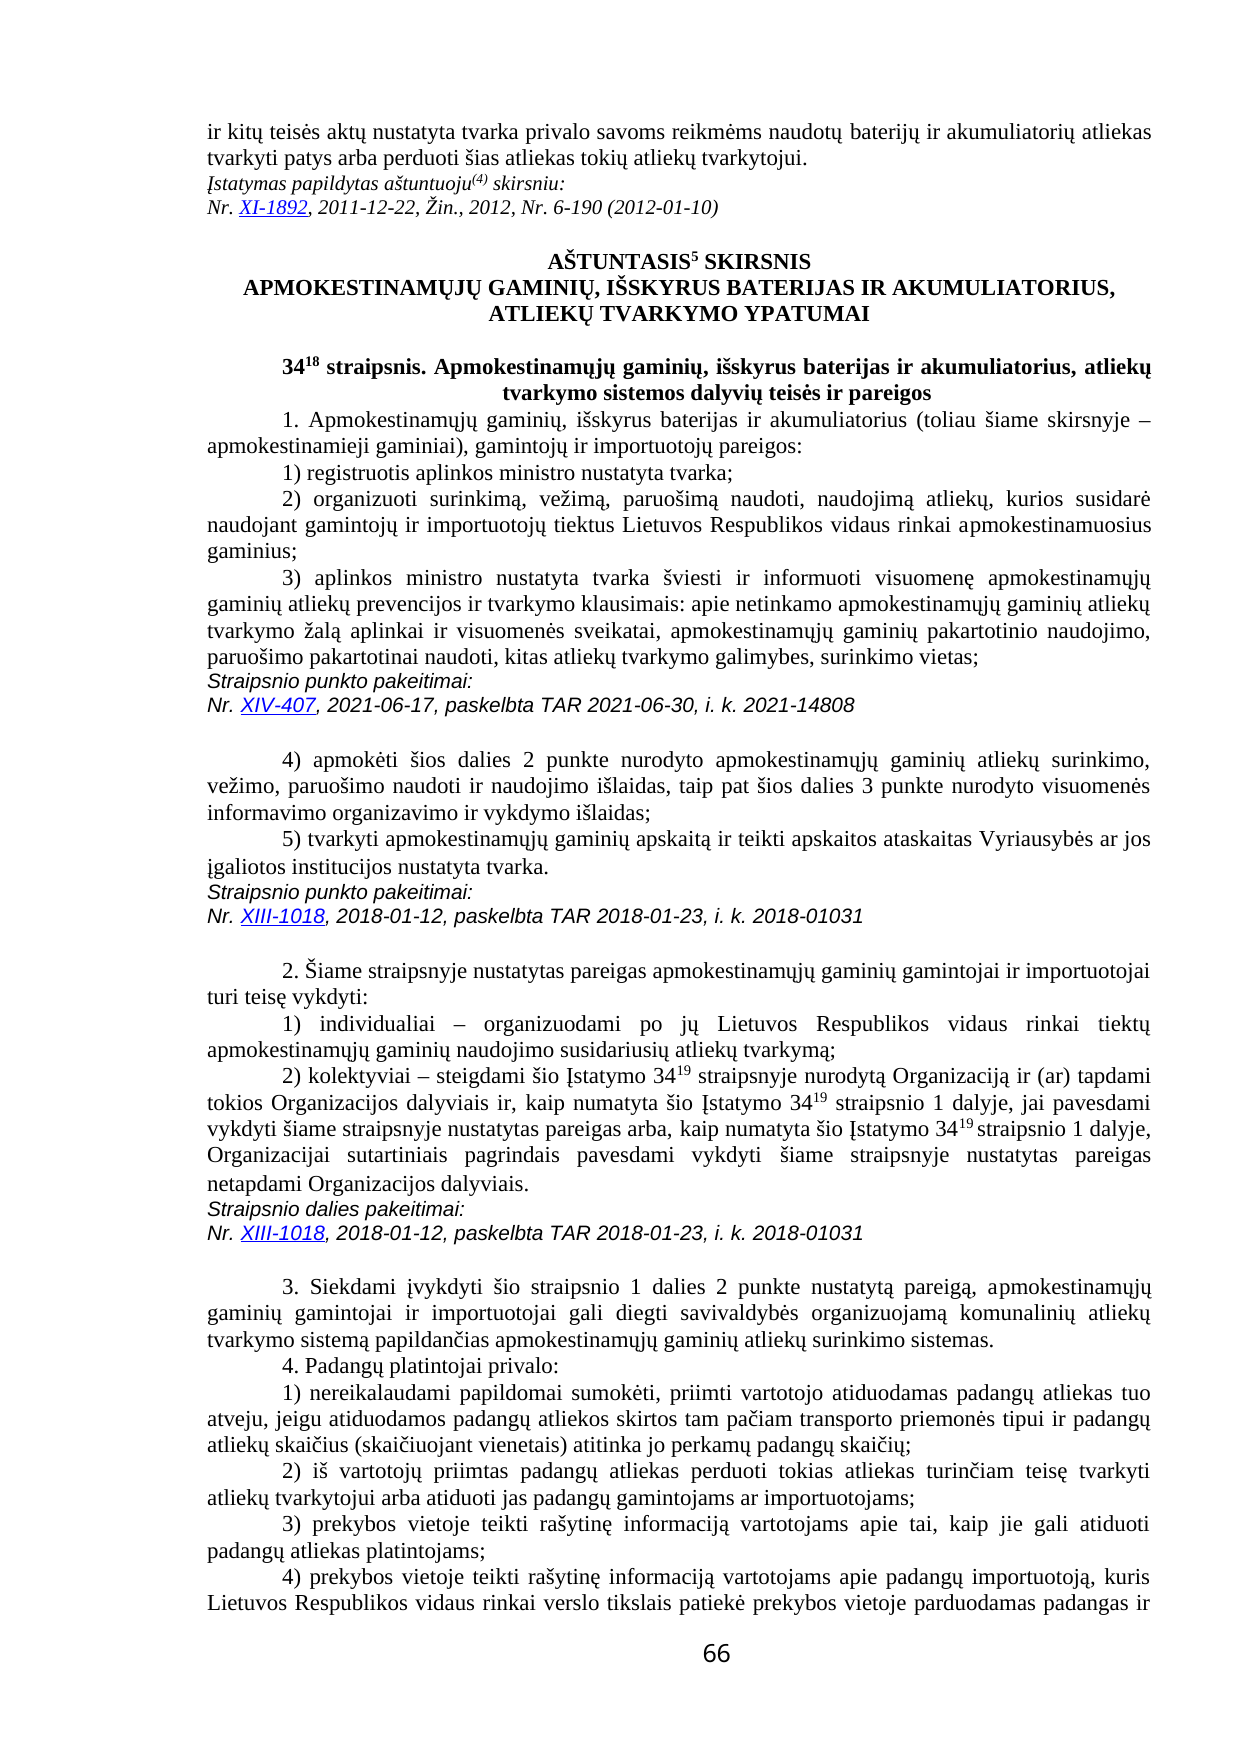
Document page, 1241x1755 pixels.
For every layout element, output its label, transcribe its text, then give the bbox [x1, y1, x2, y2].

text 1) individualiai – organizuodami po jų Lietuvos Respublikos vidaus rinkai tiektų apmokestinamųjų gaminių naudojimo susidariusių atliekų tvarkymą; [207, 1009, 1152, 1062]
text 3) aplinkos ministro nustatyta tvarka šviesti ir informuoti visuomenę apmokestinamųjų gaminių atliekų prevencijos ir tvarkymo klausimais: apie netinkamo apmokestinamųjų gaminių atliekų tvarkymo žalą aplinkai ir visuomenės sveikatai, apmokestinamųjų gaminių pakartotinio naudojimo, paruošimo pakartotinai naudoti, kitas atliekų tvarkymo galimybes, surinkimo vietas; [207, 564, 1152, 669]
text 2) kolektyviai – steigdami šio Įstatymo 3419 straipsnyje nurodytą Organizaciją ir (ar) tapdami tokios Organizacijos dalyviais ir, kaip numatyta šio Įstatymo 3419 straipsnio 1 dalyje, jai pavesdami vykdyti šiame straipsnyje nustatytas pareigas arba, kaip numatyta šio Įstatymo 3419 straipsnio 1 dalyje, Organizacijai sutartiniais pagrindais pavesdami vykdyti šiame straipsnyje nustatytas pareigas netapdami Organizacijos dalyviais. [207, 1062, 1152, 1196]
text 4) apmokėti šios dalies 2 punkte nurodyto apmokestinamųjų gaminių atliekų surinkimo, vežimo, paruošimo naudoti ir naudojimo išlaidas, taip pat šios dalies 3 punkte nurodyto visuomenės informavimo organizavimo ir vykdymo išlaidas; [207, 746, 1152, 825]
text Nr. XIII-1018, 2018-01-12, paskelbta TAR 2018-01-23, i. k. 2018-01031 [207, 1220, 1152, 1244]
text Nr. XI-1892, 2011-12-22, Žin., 2012, Nr. 6-190 (2012-01-10) [207, 195, 1152, 219]
text 2) organizuoti surinkimą, vežimą, paruošimą naudoti, naudojimą atliekų, kurios susidarė naudojant gamintojų ir importuotojų tiektus Lietuvos Respublikos vidaus rinkai apmokestinamuosius gaminius; [207, 485, 1152, 564]
text 4) prekybos vietoje teikti rašytinę informaciją vartotojams apie padangų importuotoją, kuris Lietuvos Respublikos vidaus rinkai verslo tikslais patiekė prekybos vietoje parduodamas padangas ir [207, 1563, 1152, 1616]
text 3) prekybos vietoje teikti rašytinę informaciją vartotojams apie tai, kaip jie gali atiduoti padangų atliekas platintojams; [207, 1510, 1152, 1563]
text Nr. XIV-407, 2021-06-17, paskelbta TAR 2021-06-30, i. k. 2021-14808 [207, 693, 1152, 717]
text ir kitų teisės aktų nustatyta tvarka privalo savoms reikmėms naudotų baterijų ir akumuliatorių atliekas tvarkyti patys arba perduoti šias atliekas tokių atliekų tvarkytojui. [207, 118, 1152, 171]
text Straipsnio dalies pakeitimai: [207, 1196, 1152, 1220]
text Straipsnio punkto pakeitimai: [207, 880, 1152, 904]
text Straipsnio punkto pakeitimai: [207, 669, 1152, 693]
text 2. Šiame straipsnyje nustatytas pareigas apmokestinamųjų gaminių gamintojai ir importuotojai turi teisę vykdyti: [207, 957, 1152, 1009]
text Įstatymas papildytas aštuntuoju(4) skirsniu: [207, 171, 1152, 195]
text 1) nereikalaudami papildomai sumokėti, priimti vartotojo atiduodamas padangų atliekas tuo atveju, jeigu atiduodamos padangų atliekos skirtos tam pačiam transporto priemonės tipui ir padangų atliekų skaičius (skaičiuojant vienetais) atitinka jo perkamų padangų skaičių; [207, 1378, 1152, 1458]
text 3418 straipsnis. Apmokestinamųjų gaminių, išskyrus baterijas ir akumuliatorius, atliekų tvarkymo sistemos dalyvių teisės ir pareigos [282, 353, 1152, 406]
text 2) iš vartotojų priimtas padangų atliekas perduoti tokias atliekas turinčiam teisę tvarkyti atliekų tvarkytojui arba atiduoti jas padangų gamintojams ar importuotojams; [207, 1458, 1152, 1510]
text 1. Apmokestinamųjų gaminių, išskyrus baterijas ir akumuliatorius (toliau šiame skirsnyje – apmokestinamieji gaminiai), gamintojų ir importuotojų pareigos: [207, 406, 1152, 458]
text 3. Siekdami įvykdyti šio straipsnio 1 dalies 2 punkte nustatytą pareigą, apmokestinamųjų gaminių gamintojai ir importuotojai gali diegti savivaldybės organizuojamą komunalinių atliekų tvarkymo sistemą papildančias apmokestinamųjų gaminių atliekų surinkimo sistemas. [207, 1273, 1152, 1352]
text AŠTUNTASIS5 SKIRSNIS [207, 248, 1152, 274]
text APMOKESTINAMŲJŲ GAMINIŲ, IŠSKYRUS BATERIJAS IR AKUMULIATORIUS, ATLIEKŲ TVARKYMO YPATUMAI [207, 274, 1152, 327]
text Nr. XIII-1018, 2018-01-12, paskelbta TAR 2018-01-23, i. k. 2018-01031 [207, 904, 1152, 928]
text 5) tvarkyti apmokestinamųjų gaminių apskaitą ir teikti apskaitos ataskaitas Vyriausybės ar jos įgaliotos institucijos nustatyta tvarka. [207, 825, 1152, 880]
text 1) registruotis aplinkos ministro nustatyta tvarka; [207, 458, 1152, 485]
text 4. Padangų platintojai privalo: [207, 1352, 1152, 1378]
